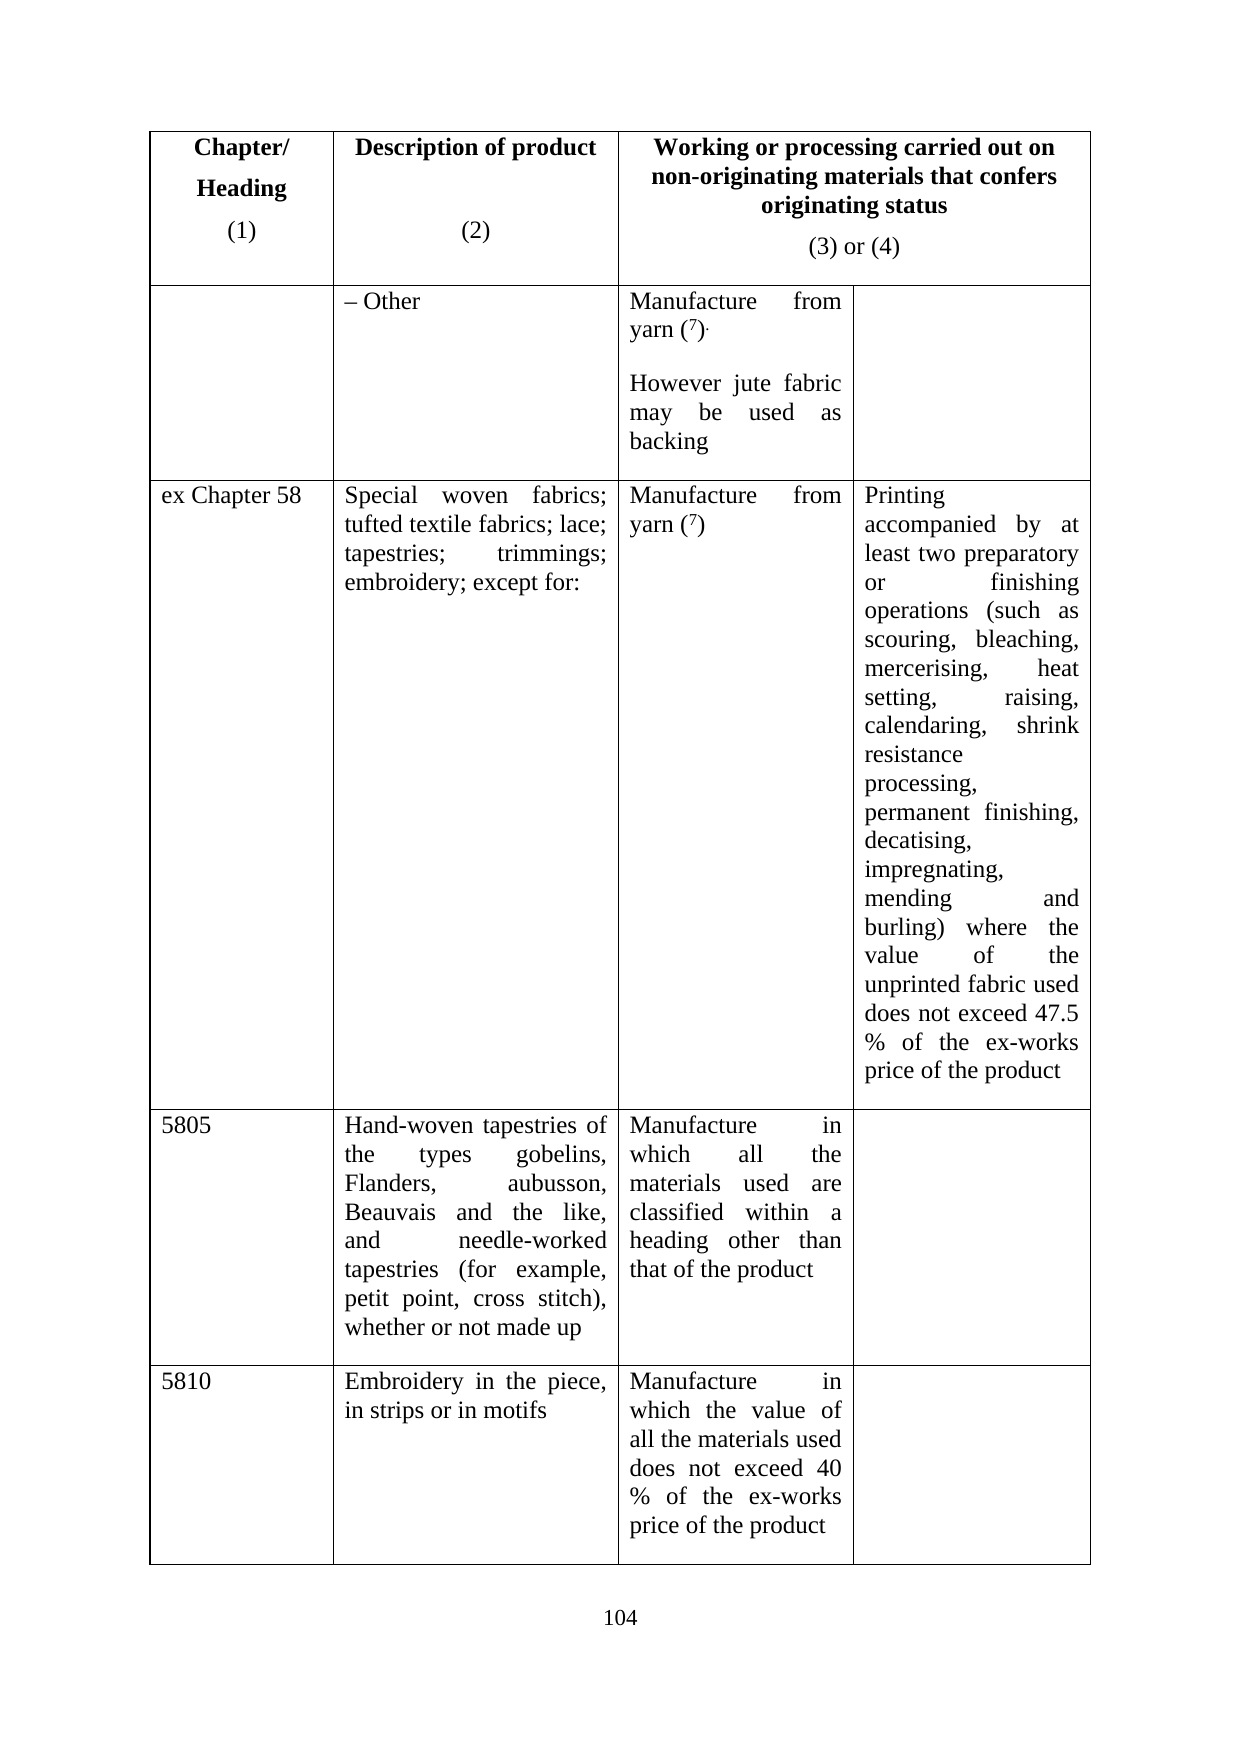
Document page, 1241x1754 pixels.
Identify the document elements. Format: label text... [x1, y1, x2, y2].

table_cell Manufacture in which all the materials used are classified within a heading other than that of the product [619, 1110, 853, 1365]
table_cell Hand-woven tapestries of the types gobelins, Flanders, aubusson, Beauvais and the like, and needle-worked tapestries (for example, petit point, cross stitch), whether or not made up [334, 1110, 618, 1365]
table_cell [854, 1366, 1090, 1564]
table_cell Manufacture from yarn (7). However jute fabric may be used as backing [619, 286, 853, 479]
table_cell Printing accompanied by at least two preparatory or finishing operations (such as scouring, bleaching, mercerising, heat setting, raising, calendaring, shrink resistance processing, permanent finishing, decatising, impregnating, mending and burling) where the value of the unprinted fabric used does not exceed 47.5 % of the ex-works price of the product [854, 481, 1090, 1109]
table_cell [854, 1110, 1090, 1365]
table_cell [151, 286, 333, 479]
table_cell [854, 286, 1090, 479]
table_cell Special woven fabrics; tufted textile fabrics; lace; tapestries; trimmings; embroidery; except for: [334, 481, 618, 1109]
table_cell 5805 [151, 1110, 333, 1365]
table_cell ex Chapter 58 [151, 481, 333, 1109]
table_cell – Other [334, 286, 618, 479]
table_header Working or processing carried out on non-originating materials that confers originating status (3) or (4) [619, 132, 1090, 285]
table_cell 5810 [151, 1366, 333, 1564]
table_header Description of product (2) [334, 132, 618, 285]
table_cell Manufacture from yarn (7) [619, 481, 853, 1109]
table_cell Embroidery in the piece, in strips or in motifs [334, 1366, 618, 1564]
table_cell Manufacture in which the value of all the materials used does not exceed 40 % of the ex-works price of the product [619, 1366, 853, 1564]
table_header Chapter/ Heading (1) [151, 132, 333, 285]
